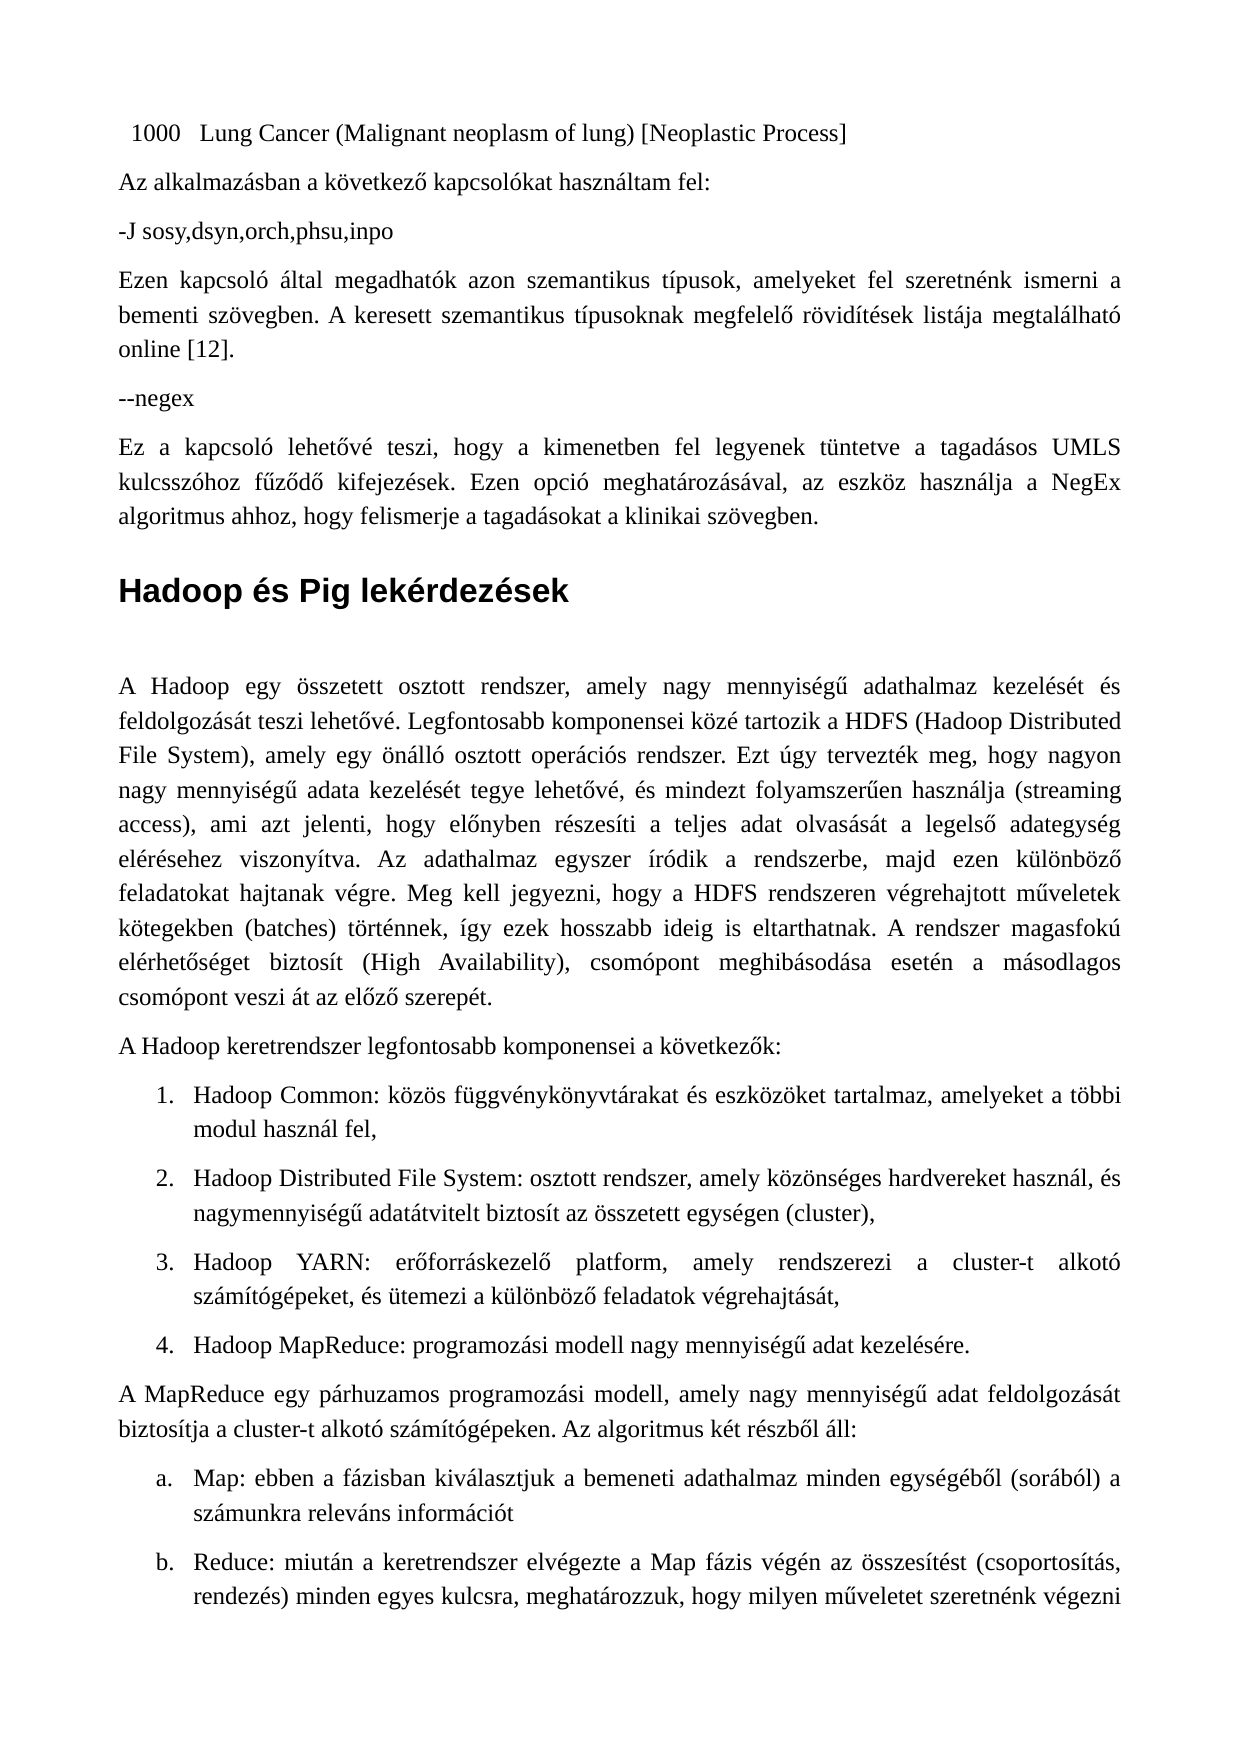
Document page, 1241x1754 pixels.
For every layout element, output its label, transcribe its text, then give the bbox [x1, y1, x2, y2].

text -J sosy,dsyn,orch,phsu,inpo [118, 216, 1122, 245]
text Ezen kapcsoló által megadhatók azon szemantikus típusok, amelyeket fel szeretnénk ismerni a bementi szövegben. A keresett szemantikus típusoknak megfelelő rövidítések listája megtalálható online [12]. [118, 265, 1122, 363]
subtitle Hadoop és Pig lekérdezések [118, 571, 1122, 610]
text A MapReduce egy párhuzamos programozási modell, amely nagy mennyiségű adat feldolgozását biztosítja a cluster-t alkotó számítógépeken. Az algoritmus két részből áll: [118, 1379, 1122, 1443]
text Az alkalmazásban a következő kapcsolókat használtam fel: [118, 167, 1122, 196]
text Ez a kapcsoló lehetővé teszi, hogy a kimenetben fel legyenek tüntetve a tagadásos UMLS kulcsszóhoz fűződő kifejezések. Ezen opció meghatározásával, az eszköz használja a NegEx algoritmus ahhoz, hogy felismerje a tagadásokat a klinikai szövegben. [118, 432, 1122, 530]
list Hadoop Common: közös függvénykönyvtárakat és eszközöket tartalmaz, amelyeket a többi modul használ fel, [156, 1080, 1122, 1143]
list Reduce: miután a keretrendszer elvégezte a Map fázis végén az összesítést (csoportosítás, rendezés) minden egyes kulcsra, meghatározzuk, hogy milyen műveletet szeretnénk végezni [156, 1547, 1122, 1610]
list Hadoop MapReduce: programozási modell nagy mennyiségű adat kezelésére. [156, 1331, 1122, 1359]
list Hadoop YARN: erőforráskezelő platform, amely rendszerezi a cluster-t alkotó számítógépeket, és ütemezi a különböző feladatok végrehajtását, [156, 1247, 1122, 1310]
text --negex [118, 383, 1122, 412]
text 1000 Lung Cancer (Malignant neoplasm of lung) [Neoplastic Process] [118, 118, 1122, 147]
text A Hadoop egy összetett osztott rendszer, amely nagy mennyiségű adathalmaz kezelését és feldolgozását teszi lehetővé. Legfontosabb komponensei közé tartozik a HDFS (Hadoop Distributed File System), amely egy önálló osztott operációs rendszer. Ezt úgy tervezték meg, hogy nagyon nagy mennyiségű adata kezelését tegye lehetővé, és mindezt folyamszerűen használja (streaming access), ami azt jelenti, hogy előnyben részesíti a teljes adat olvasását a legelső adategység elérésehez viszonyítva. Az adathalmaz egyszer íródik a rendszerbe, majd ezen különböző feladatokat hajtanak végre. Meg kell jegyezni, hogy a HDFS rendszeren végrehajtott műveletek kötegekben (batches) történnek, így ezek hosszabb ideig is eltarthatnak. A rendszer magasfokú elérhetőséget biztosít (High Availability), csomópont meghibásodása esetén a másodlagos csomópont veszi át az előző szerepét. [118, 671, 1122, 1011]
list Map: ebben a fázisban kiválasztjuk a bemeneti adathalmaz minden egységéből (sorából) a számunkra releváns információt [156, 1463, 1122, 1526]
list Hadoop Distributed File System: osztott rendszer, amely közönséges hardvereket használ, és nagymennyiségű adatátvitelt biztosít az összetett egységen (cluster), [156, 1163, 1122, 1227]
text A Hadoop keretrendszer legfontosabb komponensei a következők: [118, 1031, 1122, 1059]
